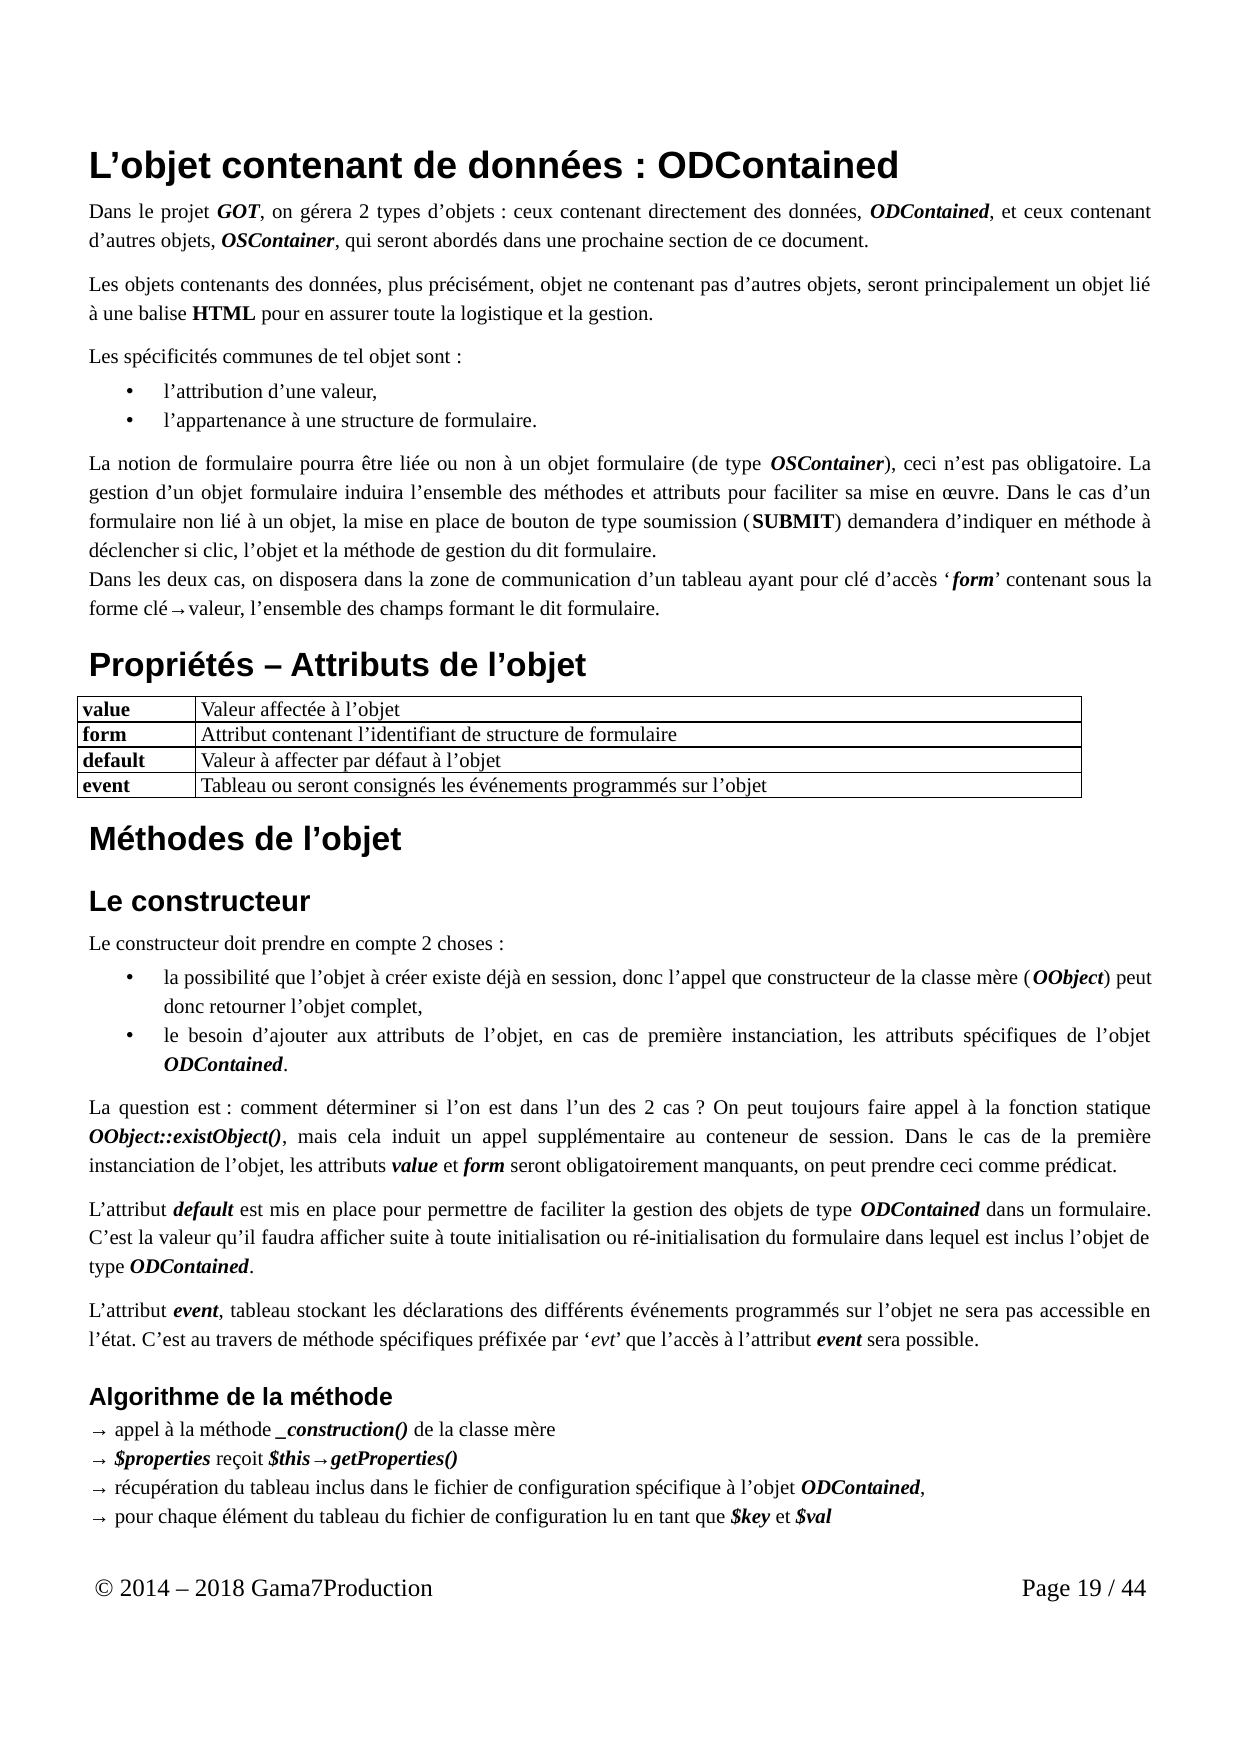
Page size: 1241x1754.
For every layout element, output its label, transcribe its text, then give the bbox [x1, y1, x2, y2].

subtitle Le constructeur [88, 884, 1152, 918]
text Le constructeur doit prendre en compte 2 choses : [88, 931, 1152, 954]
list l’attribution d’une valeur, [126, 379, 1152, 403]
text Dans les deux cas, on disposera dans la zone de communication d’un tableau ayant pour clé d’accès ‘form’ contenant sous la forme clé→valeur, l’ensemble des champs formant le dit formulaire. [88, 567, 1152, 619]
text L’attribut default est mis en place pour permettre de faciliter la gestion des objets de type ODContained dans un formulaire. C’est la valeur qu’il faudra afficher suite à toute initialisation ou ré-initialisation du formulaire dans lequel est inclus l’objet de type ODContained. [88, 1196, 1152, 1278]
text → pour chaque élément du tableau du fichier de configuration lu en tant que $key et $val [88, 1504, 1152, 1528]
table_cell event [78, 773, 195, 797]
text L’attribut event, tableau stockant les déclarations des différents événements programmés sur l’objet ne sera pas accessible en l’état. C’est au travers de méthode spécifiques préfixée par ‘evt’ que l’accès à l’attribut event sera possible. [88, 1298, 1152, 1351]
table_header Valeur affectée à l’objet [196, 697, 1081, 721]
table_cell default [78, 748, 195, 772]
table_cell Attribut contenant l’identifiant de structure de formulaire [196, 723, 1081, 746]
list l’appartenance à une structure de formulaire. [126, 407, 1152, 432]
subtitle Algorithme de la méthode [88, 1382, 1152, 1411]
text → appel à la méthode _construction() de la classe mère [88, 1417, 1152, 1441]
list le besoin d’ajouter aux attributs de l’objet, en cas de première instanciation, les attributs spécifiques de l’objet ODContained. [126, 1023, 1152, 1076]
text → récupération du tableau inclus dans le fichier de configuration spécifique à l’objet ODContained, [88, 1475, 1152, 1499]
subtitle Méthodes de l’objet [88, 818, 1152, 857]
table_header value [78, 697, 195, 721]
text Les objets contenants des données, plus précisément, objet ne contenant pas d’autres objets, seront principalement un objet lié à une balise HTML pour en assurer toute la logistique et la gestion. [88, 272, 1152, 324]
text → $properties reçoit $this→getProperties() [88, 1446, 1152, 1470]
list la possibilité que l’objet à créer existe déjà en session, donc l’appel que constructeur de la classe mère (OObject) peut donc retourner l’objet complet, [126, 965, 1152, 1018]
text La notion de formulaire pourra être liée ou non à un objet formulaire (de type OSContainer), ceci n’est pas obligatoire. La gestion d’un objet formulaire induira l’ensemble des méthodes et attributs pour faciliter sa mise en œuvre. Dans le cas d’un formulaire non lié à un objet, la mise en place de bouton de type soumission (SUBMIT) demandera d’indiquer en méthode à déclencher si clic, l’objet et la méthode de gestion du dit formulaire. [88, 451, 1152, 562]
table_cell Tableau ou seront consignés les événements programmés sur l’objet [196, 773, 1081, 797]
subtitle L’objet contenant de données : ODContained [88, 143, 1152, 187]
text Les spécificités communes de tel objet sont : [88, 344, 1152, 368]
subtitle Propriétés – Attributs de l’objet [88, 645, 1152, 684]
table_cell Valeur à affecter par défaut à l’objet [196, 748, 1081, 772]
text Dans le projet GOT, on gérera 2 types d’objets : ceux contenant directement des données, ODContained, et ceux contenant d’autres objets, OSContainer, qui seront abordés dans une prochaine section de ce document. [88, 199, 1152, 252]
text La question est : comment déterminer si l’on est dans l’un des 2 cas ? On peut toujours faire appel à la fonction statique OObject::existObject(), mais cela induit un appel supplémentaire au conteneur de session. Dans le cas de la première instanciation de l’objet, les attributs value et form seront obligatoirement manquants, on peut prendre ceci comme prédicat. [88, 1095, 1152, 1177]
table_cell form [78, 723, 195, 746]
